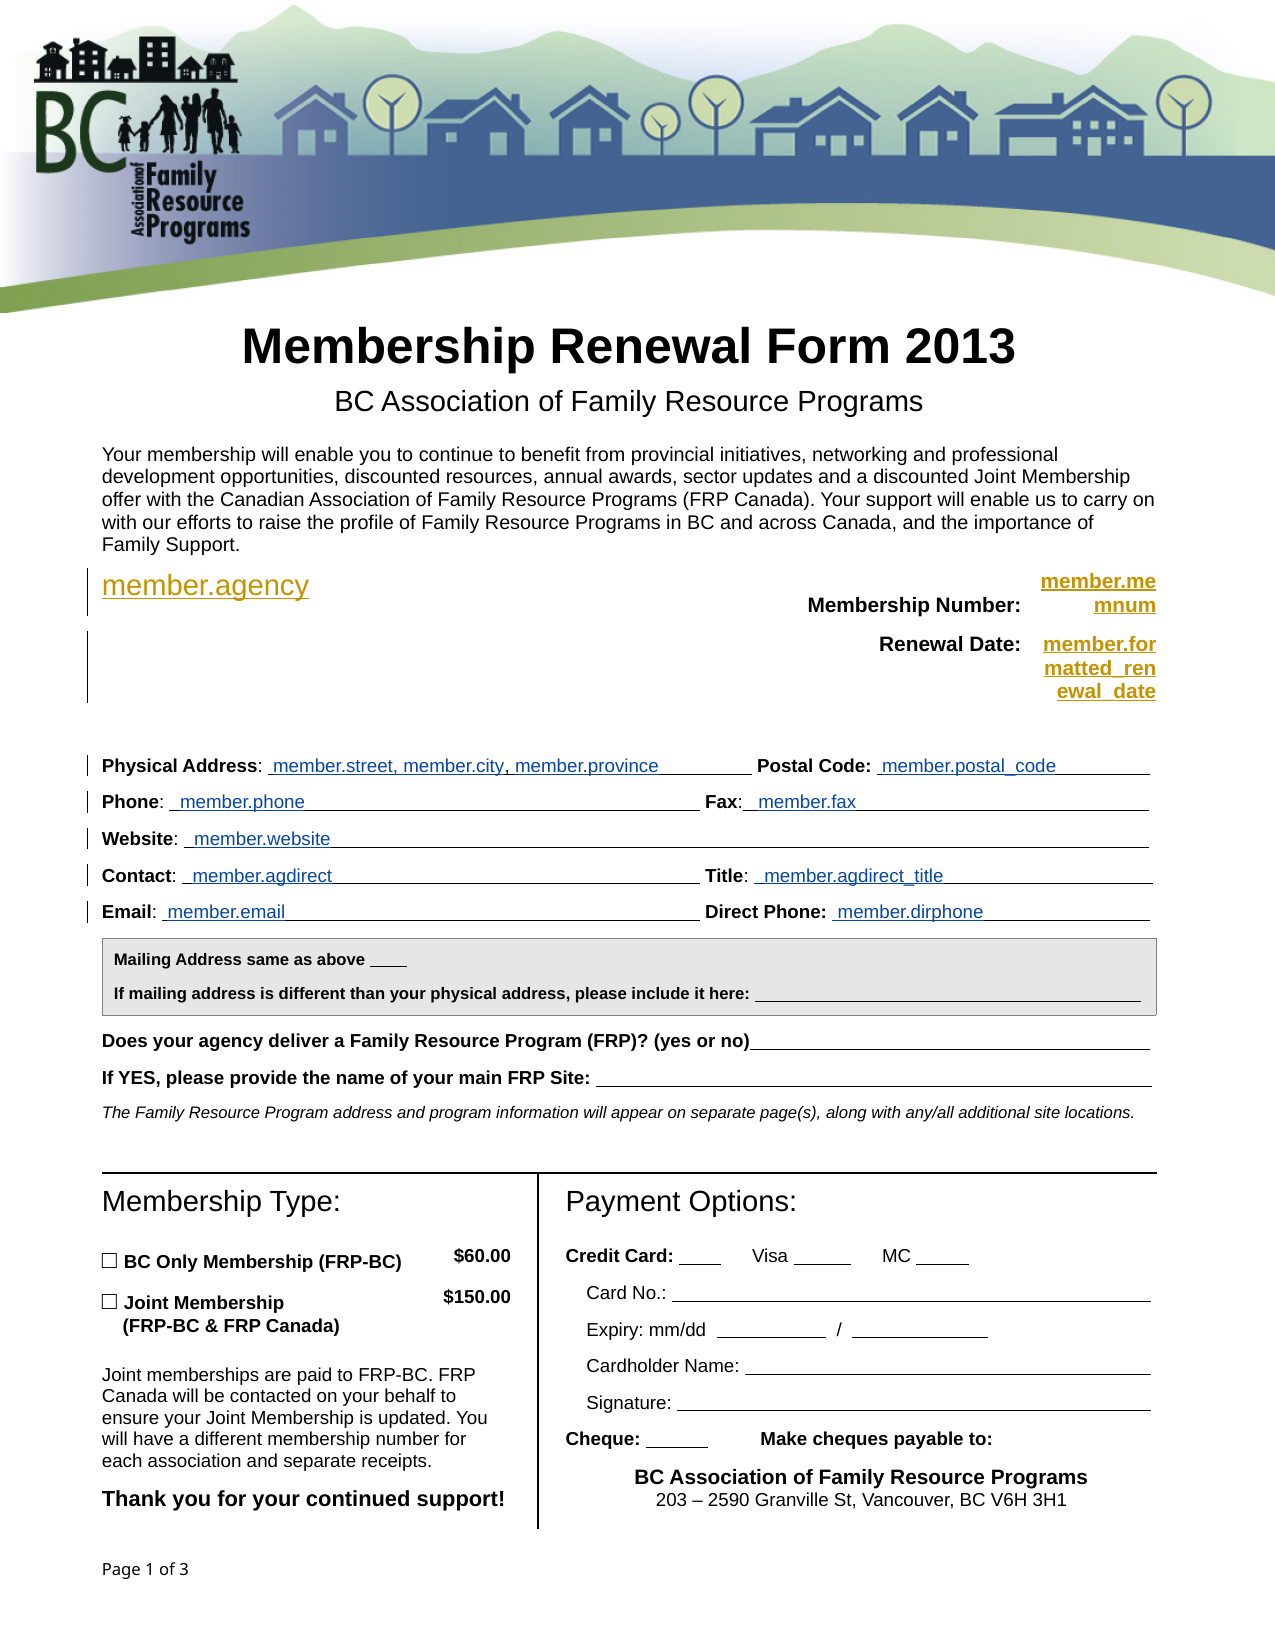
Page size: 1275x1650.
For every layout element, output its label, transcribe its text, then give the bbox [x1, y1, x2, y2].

table_cell member.formatted_renewal_date [1022, 631, 1156, 718]
table_header Membership Type: [102, 1174, 422, 1242]
table_header member.memnum [1022, 569, 1156, 631]
text Website: member.website [102, 828, 1156, 849]
table_cell □ Joint Membership (FRP-BC & FRP Canada) [102, 1283, 422, 1339]
text Mailing Address same as above [103, 939, 1156, 969]
subtitle Your membership will enable you to continue to benefit from provincial initiatives, networking and professional development opportunities, discounted resources, annual awards, sector updates and a discounted Joint Membership offer with the Canadian Association of Family Resource Programs (FRP Canada). Your support will enable us to carry on with our efforts to raise the profile of Family Resource Programs in BC and across Canada, and the importance of Family Support. [102, 442, 1156, 556]
text Physical Address: member.street, member.city, member.province Postal Code: member.postal_code [102, 755, 1156, 776]
table_cell [511, 1243, 537, 1529]
text Contact: member.agdirect Title: member.agdirect_title [102, 864, 1156, 886]
table_header member.agency [102, 569, 791, 718]
table_header [539, 1174, 565, 1242]
text Phone: member.phone Fax: member.fax [102, 791, 1156, 813]
table_header Membership Number: [791, 569, 1022, 631]
table_cell Renewal Date: [791, 631, 1022, 718]
table_cell □ BC Only Membership (FRP-BC) [102, 1243, 422, 1283]
table_cell $150.00 [423, 1283, 511, 1339]
text Does your agency deliver a Family Resource Program (FRP)? (yes or no) [102, 1030, 1156, 1052]
table_header Payment Options: [565, 1174, 1157, 1242]
table_cell [539, 1243, 565, 1529]
table_header [511, 1174, 537, 1242]
table_cell $60.00 [423, 1243, 511, 1283]
subtitle BC Association of Family Resource Programs [102, 384, 1156, 418]
picture [0, 0, 1275, 317]
text If YES, please provide the name of your main FRP Site: [102, 1067, 1156, 1088]
table_cell Credit Card: Visa MC Card No.: Expiry: mm/dd / Cardholder Name: Signature: Cheque: Make cheques payable to: BC Association of Family Resource Programs 203 – 2590 Granville St, Vancouver, BC V6H 3H1 [565, 1243, 1157, 1529]
text The Family Resource Program address and program information will appear on separate page(s), along with any/all additional site locations. [102, 1103, 1156, 1122]
table_cell Joint memberships are paid to FRP-BC. FRP Canada will be contacted on your behalf to ensure your Joint Membership is updated. You will have a different membership number for each association and separate receipts. Thank you for your continued support! [102, 1339, 511, 1529]
subtitle Membership Renewal Form 2013 [102, 317, 1156, 374]
text Email: member.email Direct Phone: member.dirphone [102, 901, 1156, 923]
text If mailing address is different than your physical address, please include it here: [103, 972, 1156, 1015]
table_header [423, 1174, 511, 1242]
